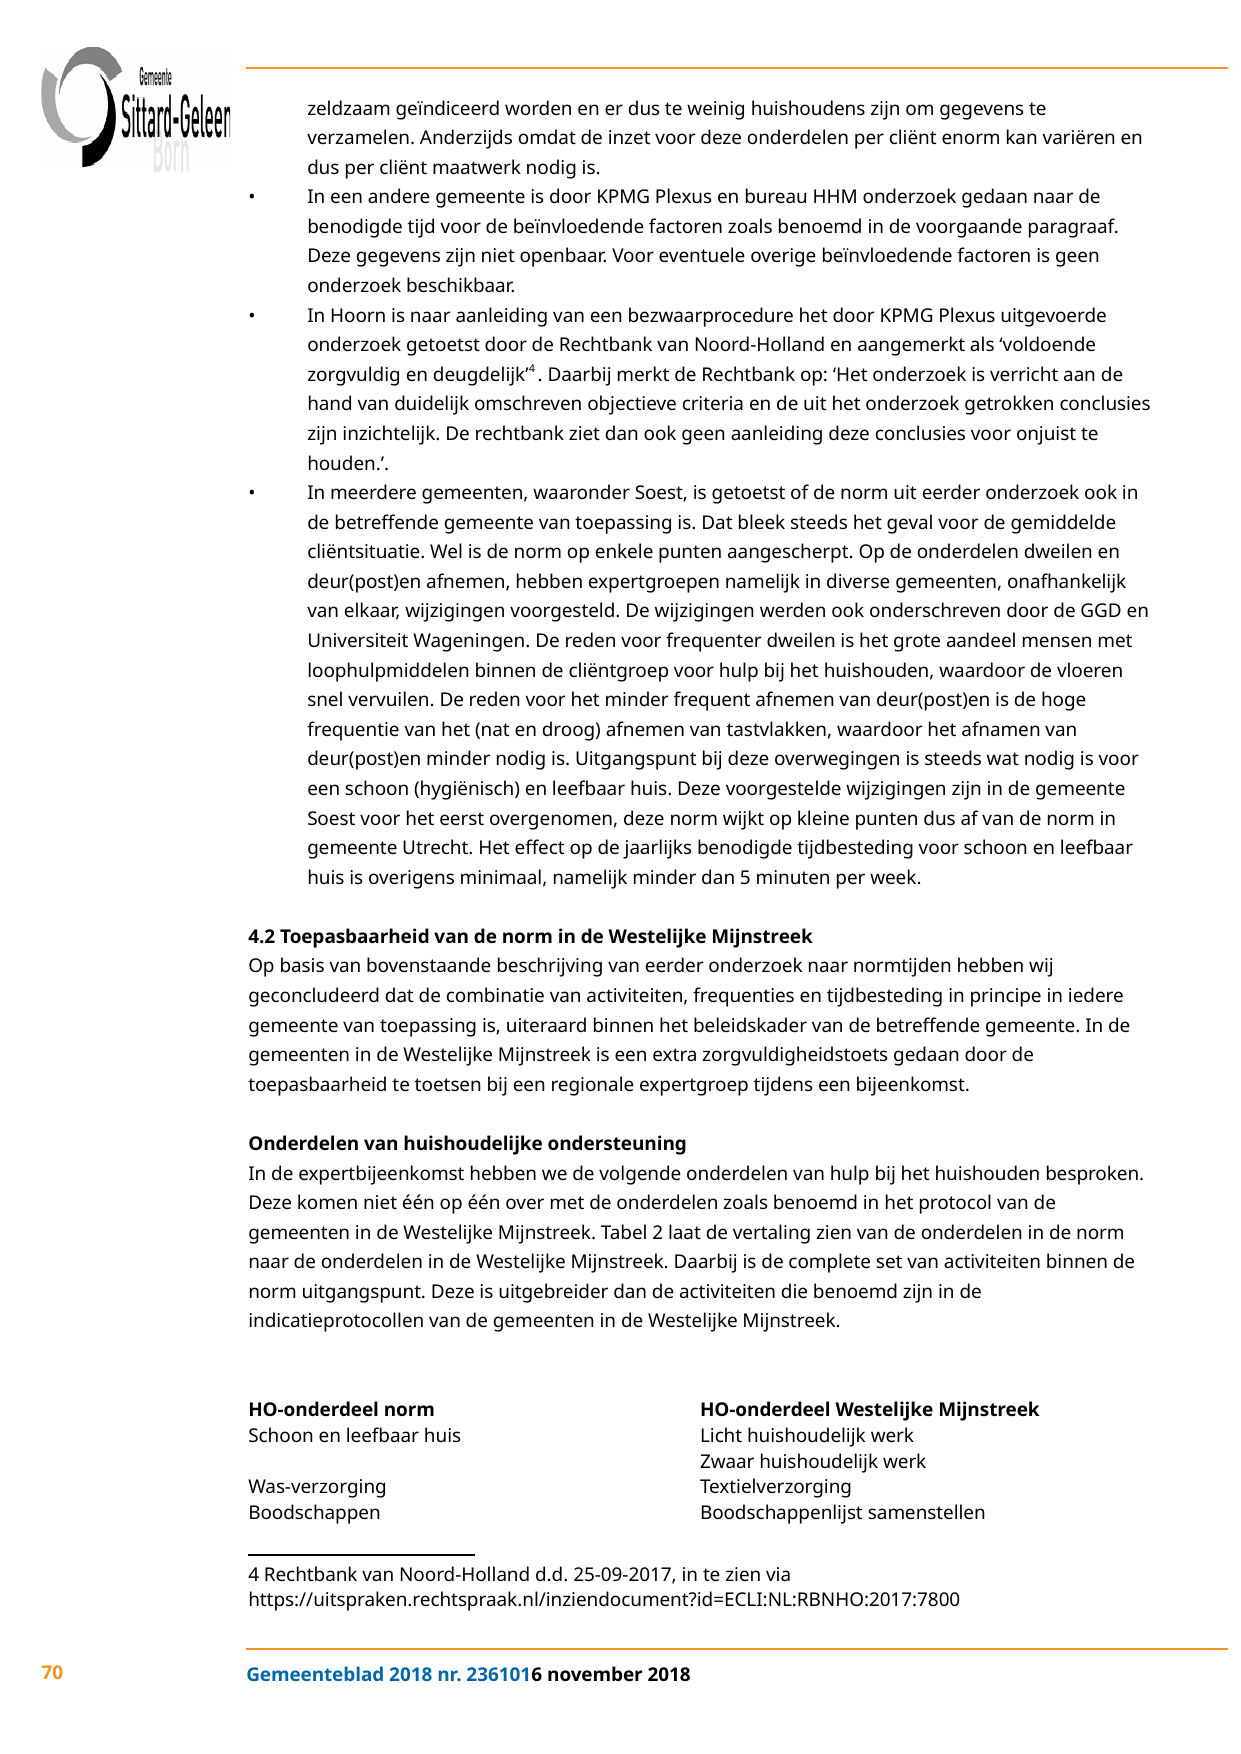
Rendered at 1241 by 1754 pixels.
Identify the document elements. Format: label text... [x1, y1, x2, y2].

text Onderdelen van huishoudelijke ondersteuning [248, 1130, 1152, 1156]
table_cell [248, 1448, 700, 1474]
text In de expertbijeenkomst hebben we de volgende onderdelen van hulp bij het huishouden besproken. Deze komen niet één op één over met de onderdelen zoals benoemd in het protocol van de gemeenten in de Westelijke Mijnstreek. Tabel 2 laat de vertaling zien van de onderdelen in de norm naar de onderdelen in de Westelijke Mijnstreek. Daarbij is de complete set van activiteiten binnen de norm uitgangspunt. Deze is uitgebreider dan de activiteiten die benoemd zijn in de indicatieprotocollen van de gemeenten in de Westelijke Mijnstreek. [248, 1160, 1152, 1333]
list In Hoorn is naar aanleiding van een bezwaarprocedure het door KPMG Plexus uitgevoerde onderzoek getoetst door de Rechtbank van Noord-Holland en aangemerkt als ‘voldoende zorgvuldig en deugdelijk’. Daarbij merkt de Rechtbank op: ‘Het onderzoek is verricht aan de hand van duidelijk omschreven objectieve criteria en de uit het onderzoek getrokken conclusies zijn inzichtelijk. De rechtbank ziet dan ook geen aanleiding deze conclusies voor onjuist te houden.’. [248, 302, 1152, 476]
table_cell Licht huishoudelijk werk [700, 1422, 1152, 1448]
table_cell Was-verzorging [248, 1474, 700, 1499]
table_cell Boodschappen [248, 1500, 700, 1525]
table_header HO-onderdeel Westelijke Mijnstreek [700, 1397, 1152, 1422]
table_cell Textielverzorging [700, 1474, 1152, 1499]
table_header HO-onderdeel norm [248, 1397, 700, 1422]
list In meerdere gemeenten, waaronder Soest, is getoetst of de norm uit eerder onderzoek ook in de betreffende gemeente van toepassing is. Dat bleek steeds het geval voor de gemiddelde cliëntsituatie. Wel is de norm op enkele punten aangescherpt. Op de onderdelen dweilen en deur(post)en afnemen, hebben expertgroepen namelijk in diverse gemeenten, onafhankelijk van elkaar, wijzigingen voorgesteld. De wijzigingen werden ook onderschreven door de GGD en Universiteit Wageningen. De reden voor frequenter dweilen is het grote aandeel mensen met loophulpmiddelen binnen de cliëntgroep voor hulp bij het huishouden, waardoor de vloeren snel vervuilen. De reden voor het minder frequent afnemen van deur(post)en is de hoge frequentie van het (nat en droog) afnemen van tastvlakken, waardoor het afnamen van deur(post)en minder nodig is. Uitgangspunt bij deze overwegingen is steeds wat nodig is voor een schoon (hygiënisch) en leefbaar huis. Deze voorgestelde wijzigingen zijn in de gemeente Soest voor het eerst overgenomen, deze norm wijkt op kleine punten dus af van de norm in gemeente Utrecht. Het effect op de jaarlijks benodigde tijdbesteding voor schoon en leefbaar huis is overigens minimaal, namelijk minder dan 5 minuten per week. [248, 479, 1152, 890]
text 4.2 Toepasbaarheid van de norm in de Westelijke Mijnstreek [248, 923, 1152, 949]
table_cell Boodschappenlijst samenstellen [700, 1500, 1152, 1525]
table_cell Schoon en leefbaar huis [248, 1422, 700, 1448]
list Rechtbank van Noord-Holland d.d. 25-09-2017, in te zien via https://uitspraken.rechtspraak.nl/inziendocument?id=ECLI:NL:RBNHO:2017:7800 [248, 1561, 1152, 1612]
table_cell Zwaar huishoudelijk werk [700, 1448, 1152, 1474]
list In een andere gemeente is door KPMG Plexus en bureau HHM onderzoek gedaan naar de benodigde tijd voor de beïnvloedende factoren zoals benoemd in de voorgaande paragraaf. Deze gegevens zijn niet openbaar. Voor eventuele overige beïnvloedende factoren is geen onderzoek beschikbaar. [248, 183, 1152, 298]
text Op basis van bovenstaande beschrijving van eerder onderzoek naar normtijden hebben wij geconcludeerd dat de combinatie van activiteiten, frequenties en tijdbesteding in principe in iedere gemeente van toepassing is, uiteraard binnen het beleidskader van de betreffende gemeente. In de gemeenten in de Westelijke Mijnstreek is een extra zorgvuldigheidstoets gedaan door de toepasbaarheid te toetsen bij een regionale expertgroep tijdens een bijeenkomst. [248, 953, 1152, 1097]
picture [41, 47, 231, 172]
list zeldzaam geïndiceerd worden en er dus te weinig huishoudens zijn om gegevens te verzamelen. Anderzijds omdat de inzet voor deze onderdelen per cliënt enorm kan variëren en dus per cliënt maatwerk nodig is. [248, 95, 1152, 180]
